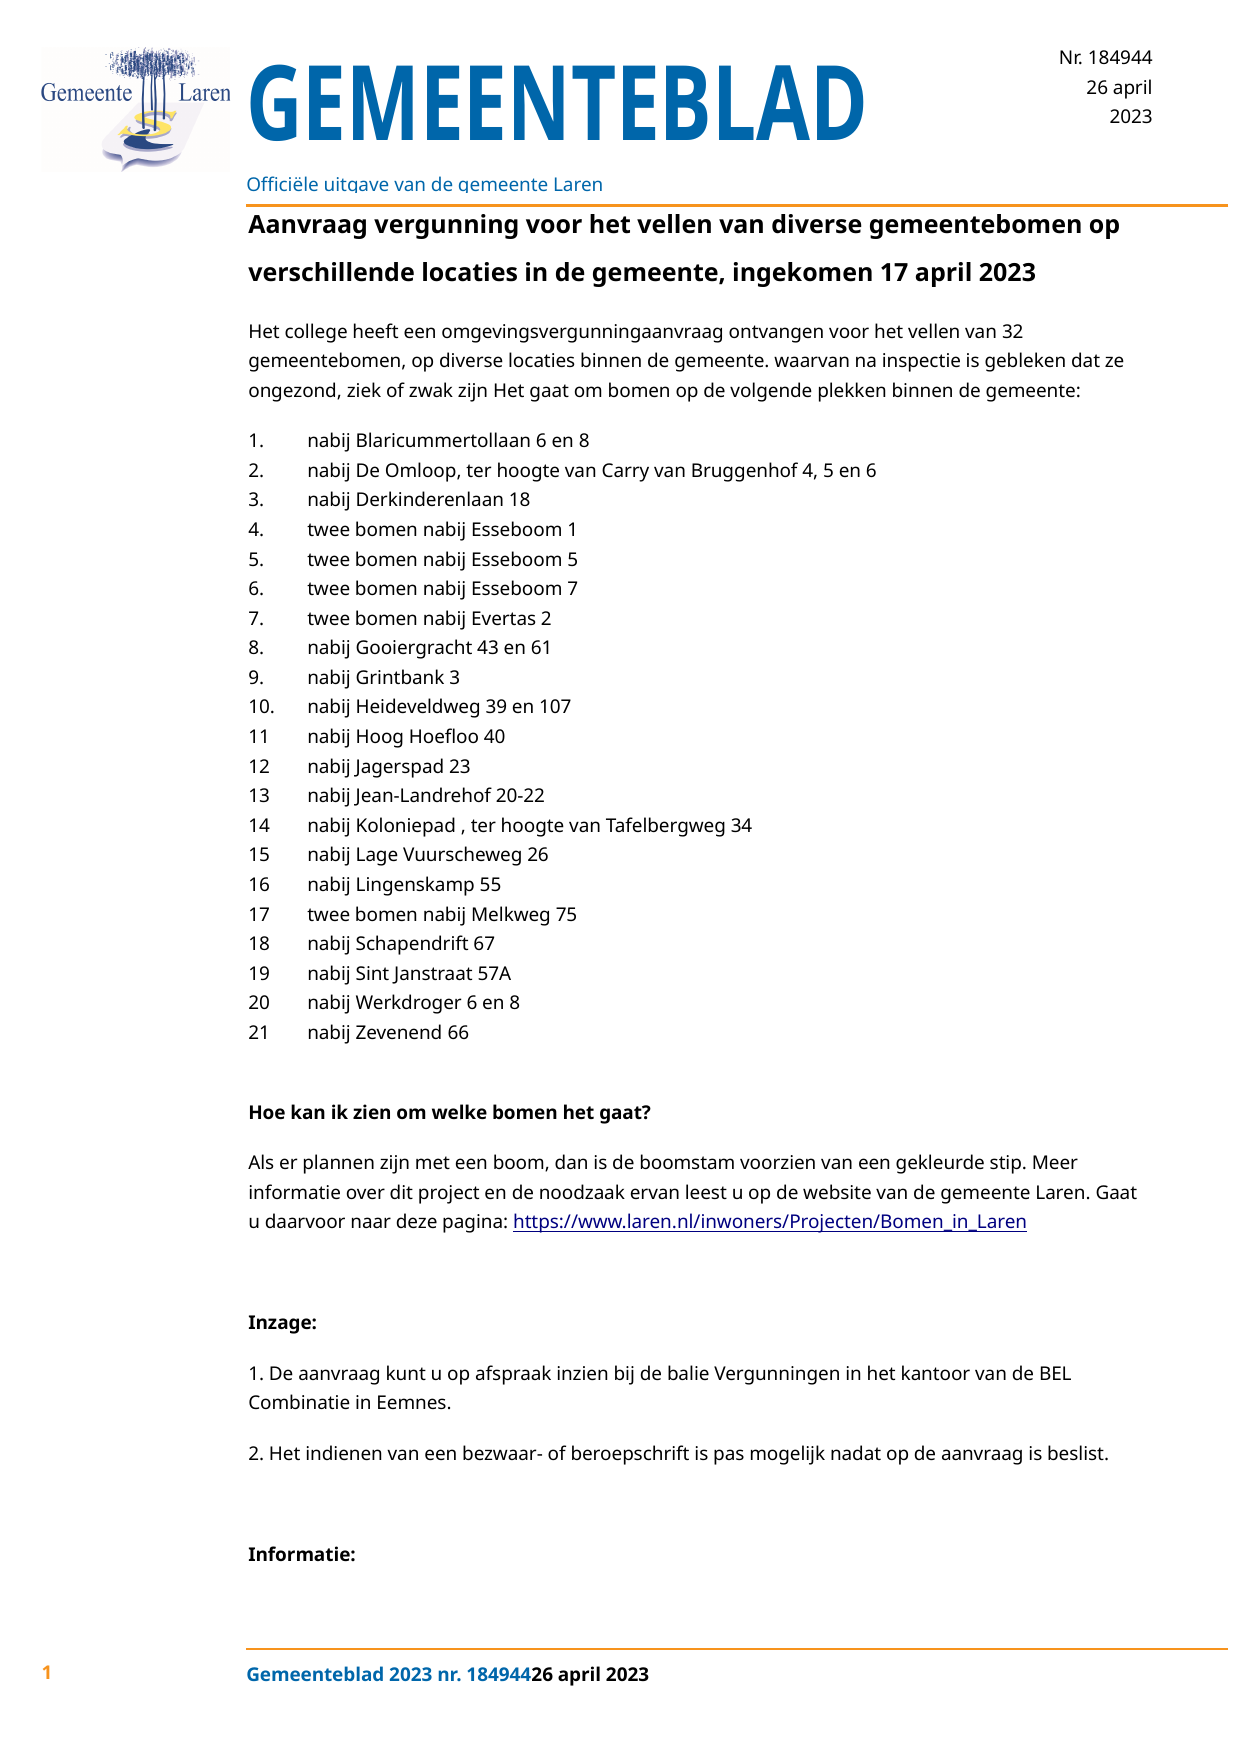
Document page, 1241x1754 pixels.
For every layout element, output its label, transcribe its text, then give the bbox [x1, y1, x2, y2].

text Informatie: [248, 1541, 1152, 1567]
text Inzage: [248, 1309, 1152, 1335]
list nabij De Omloop, ter hoogte van Carry van Bruggenhof 4, 5 en 6 [248, 457, 1152, 483]
text 1. De aanvraag kunt u op afspraak inzien bij de balie Vergunningen in het kantoor van de BEL Combinatie in Eemnes. [248, 1360, 1152, 1415]
list nabij Blaricummertollaan 6 en 8 [248, 427, 1152, 453]
list nabij Derkinderenlaan 18 [248, 487, 1152, 512]
list twee bomen nabij Esseboom 5 [248, 546, 1152, 572]
list twee bomen nabij Esseboom 1 [248, 516, 1152, 542]
text Als er plannen zijn met een boom, dan is de boomstam voorzien van een gekleurde stip. Meer informatie over dit project en de noodzaak ervan leest u op de website van de gemeente Laren. Gaat u daarvoor naar deze pagina: https://www.laren.nl/inwoners/Projecten/Bomen_in_Laren [248, 1149, 1152, 1234]
list nabij Heideveldweg 39 en 107 [248, 694, 1152, 719]
picture [41, 47, 231, 172]
list nabij Grintbank 3 [248, 664, 1152, 690]
list nabij Hoog Hoefloo 40 [248, 723, 1152, 749]
text Aanvraag vergunning voor het vellen van diverse gemeentebomen op verschillende locaties in de gemeente, ingekomen 17 april 2023 [248, 207, 1152, 288]
list nabij Jagerspad 23 [248, 753, 1152, 779]
list twee bomen nabij Melkweg 75 [248, 901, 1152, 927]
text 2. Het indienen van een bezwaar- of beroepschrift is pas mogelijk nadat op de aanvraag is beslist. [248, 1440, 1152, 1466]
text Hoe kan ik zien om welke bomen het gaat? [248, 1099, 1152, 1125]
list twee bomen nabij Esseboom 7 [248, 575, 1152, 601]
list nabij Sint Janstraat 57A [248, 960, 1152, 986]
list nabij Gooiergracht 43 en 61 [248, 634, 1152, 660]
list nabij Lingenskamp 55 [248, 871, 1152, 897]
list nabij Lage Vuurscheweg 26 [248, 842, 1152, 867]
list nabij Zevenend 66 [248, 1019, 1152, 1045]
list nabij Schapendrift 67 [248, 930, 1152, 956]
list twee bomen nabij Evertas 2 [248, 605, 1152, 631]
list nabij Koloniepad , ter hoogte van Tafelbergweg 34 [248, 812, 1152, 838]
text Het college heeft een omgevingsvergunningaanvraag ontvangen voor het vellen van 32 gemeentebomen, op diverse locaties binnen de gemeente. waarvan na inspectie is gebleken dat ze ongezond, ziek of zwak zijn Het gaat om bomen op de volgende plekken binnen de gemeente: [248, 318, 1152, 403]
list nabij Jean-Landrehof 20-22 [248, 782, 1152, 808]
list nabij Werkdroger 6 en 8 [248, 989, 1152, 1015]
